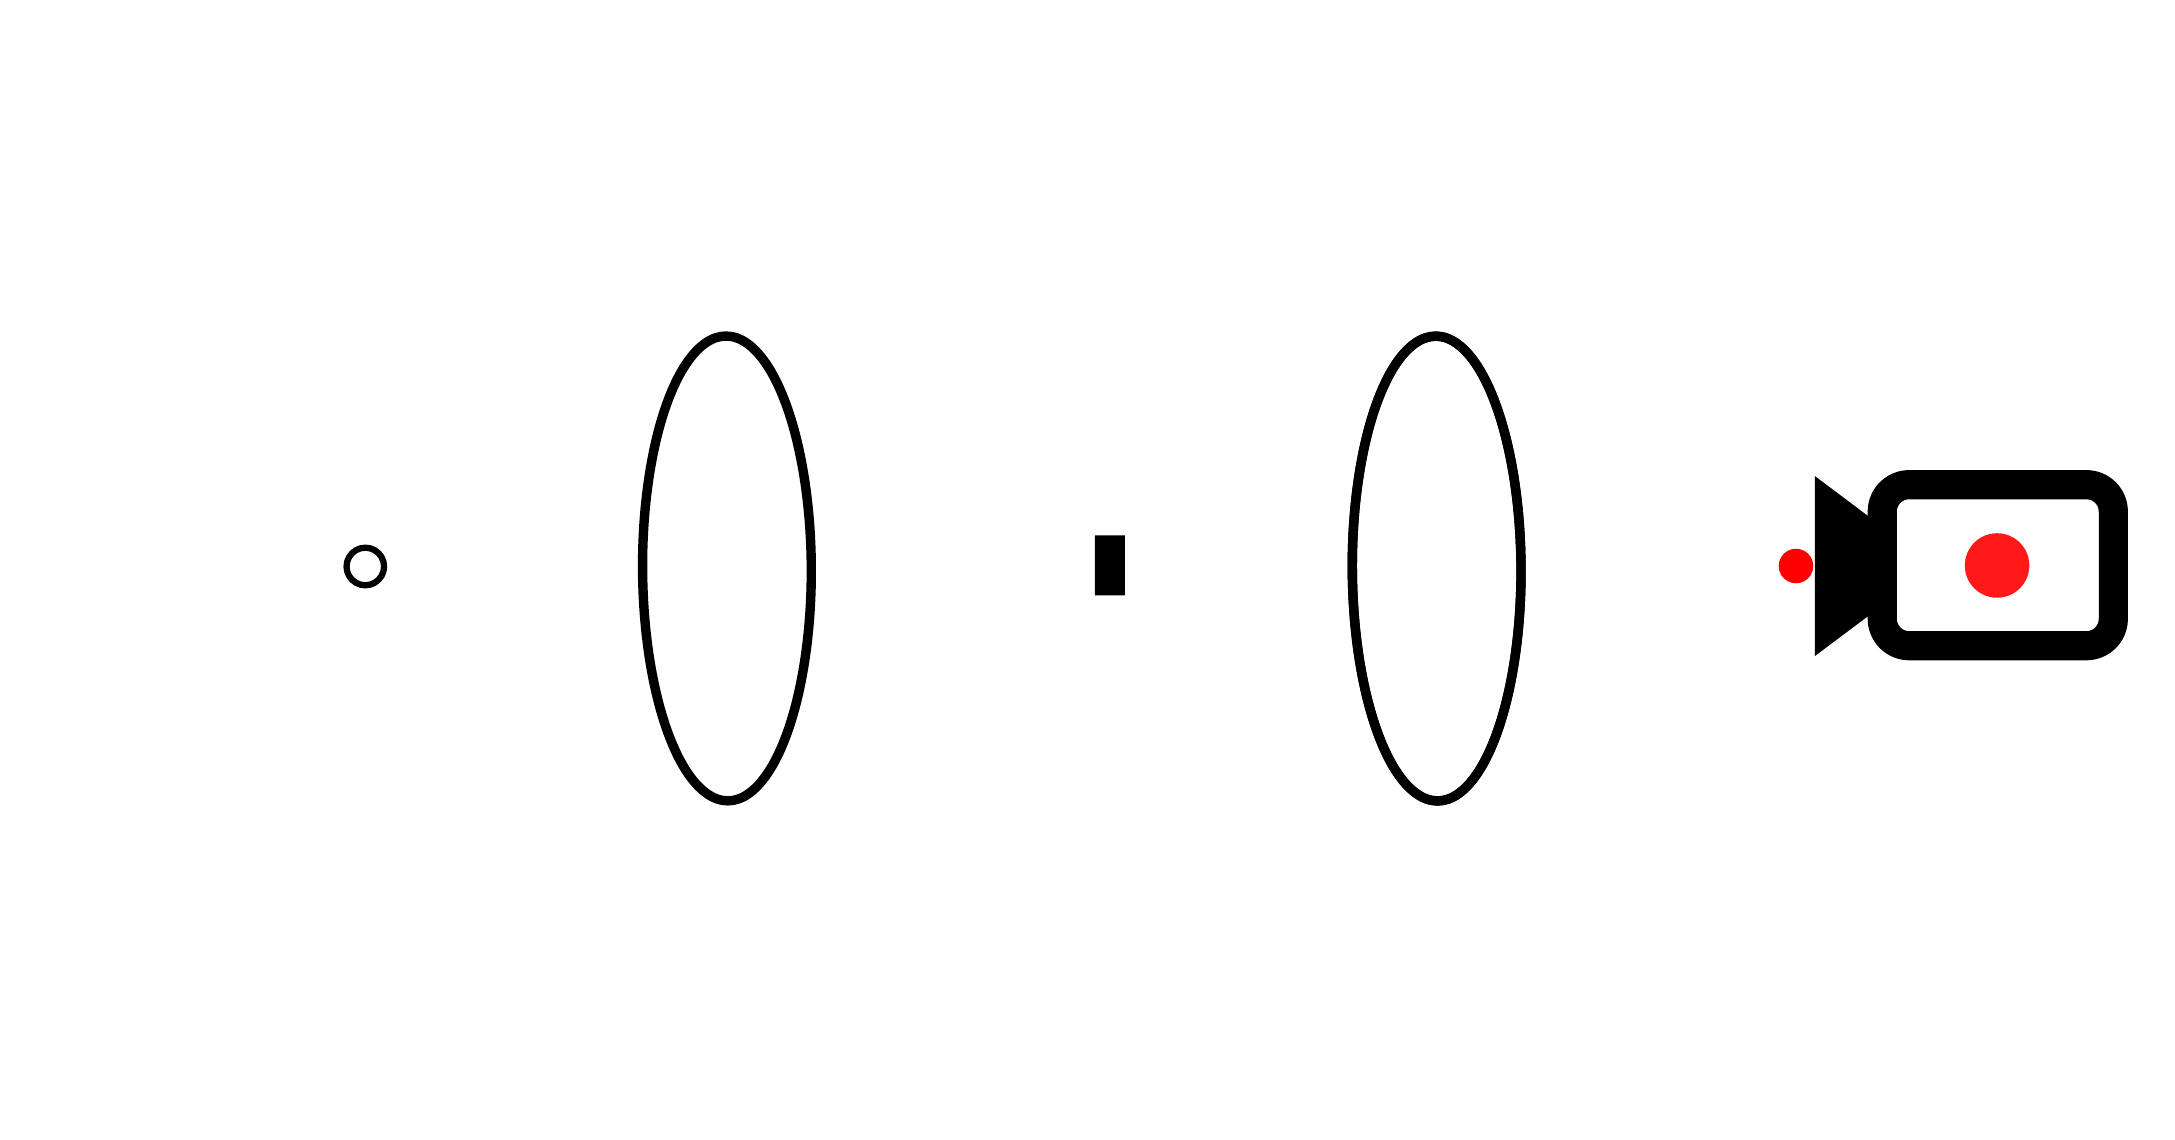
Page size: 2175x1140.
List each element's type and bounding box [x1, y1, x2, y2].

text_box [1882, 484, 2114, 646]
text_box [1094, 535, 1125, 596]
text_box [1778, 476, 1875, 657]
text_box [1357, 341, 1516, 796]
text_box [642, 336, 812, 801]
